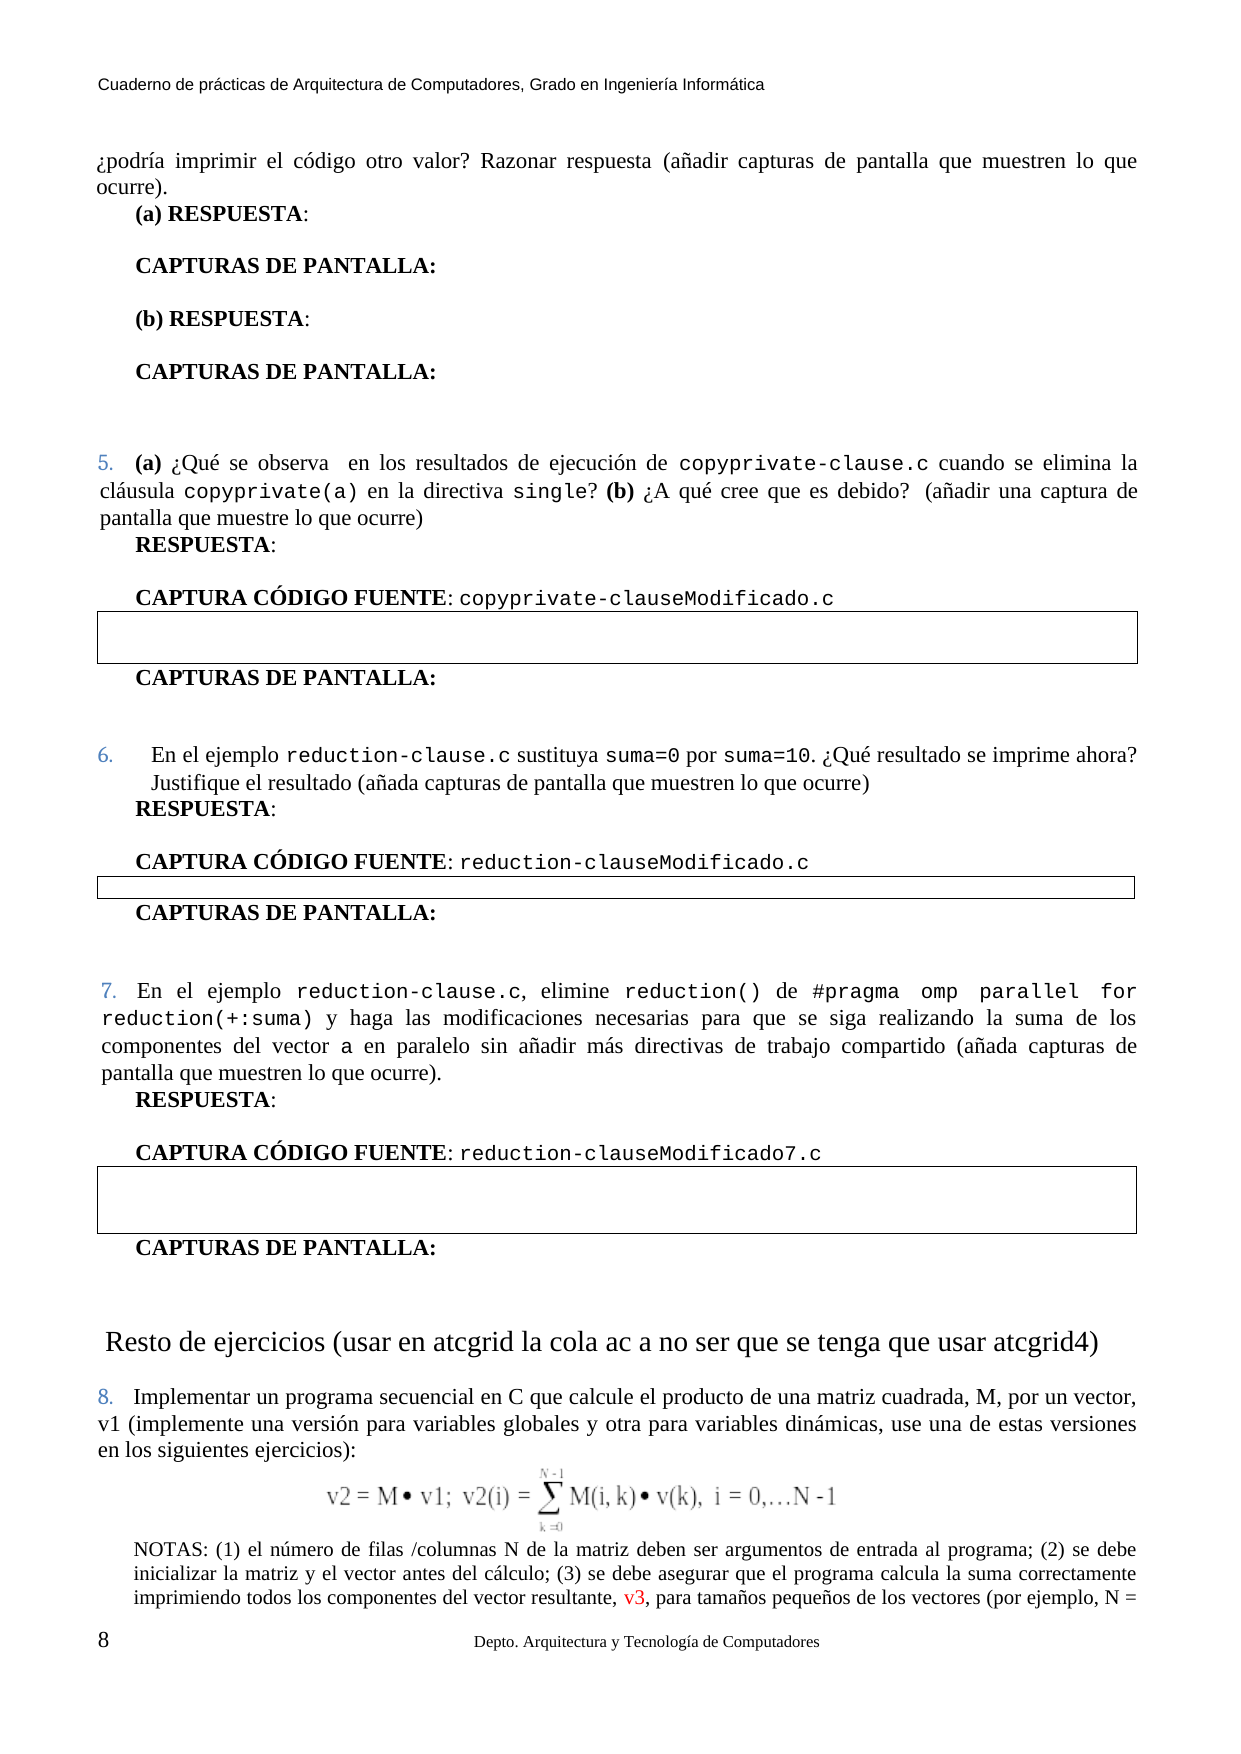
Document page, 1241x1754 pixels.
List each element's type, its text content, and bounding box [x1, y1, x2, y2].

text CAPTURA CÓDIGO FUENTE: reduction-clauseModificado7.c [135, 1138, 1138, 1166]
text CAPTURAS DE PANTALLA: [135, 358, 1138, 384]
subtitle Resto de ejercicios (usar en atcgrid la cola ac a no ser que se tenga que usar atcgrid4) [98, 1324, 1138, 1358]
table_header [98, 612, 1137, 663]
text CAPTURA CÓDIGO FUENTE: copyprivate-clauseModificado.c [135, 583, 1138, 611]
table_header [98, 1167, 1136, 1233]
text CAPTURAS DE PANTALLA: [135, 1234, 1138, 1261]
list (a) ¿Qué se observa en los resultados de ejecución de copyprivate-clause.c cuando se elimina la cláusula copyprivate(a) en la directiva single? (b) ¿A qué cree que es debido? (añadir una captura de pantalla que muestre lo que ocurre) [98, 449, 1138, 531]
text NOTAS: (1) el número de filas /columnas N de la matriz deben ser argumentos de entrada al programa; (2) se debe inicializar la matriz y el vector antes del cálculo; (3) se debe asegurar que el programa calcula la suma correctamente imprimiendo todos los componentes del vector resultante, v3, para tamaños pequeños de los vectores (por ejemplo, N = [133, 1537, 1138, 1609]
list ¿podría imprimir el código otro valor? Razonar respuesta (añadir capturas de pantalla que muestren lo que ocurre). [96, 147, 1138, 199]
list En el ejemplo reduction-clause.c, elimine reduction() de #pragma omp parallel for reduction(+:suma) y haga las modificaciones necesarias para que se siga realizando la suma de los componentes del vector a en paralelo sin añadir más directivas de trabajo compartido (añada capturas de pantalla que muestren lo que ocurre). [101, 977, 1138, 1086]
text CAPTURAS DE PANTALLA: [135, 899, 1138, 925]
text RESPUESTA: [135, 531, 1138, 557]
list Implementar un programa secuencial en C que calcule el producto de una matriz cuadrada, M, por un vector, v1 (implemente una versión para variables globales y otra para variables dinámicas, use una de estas versiones en los siguientes ejercicios): [98, 1383, 1138, 1463]
text RESPUESTA: [135, 795, 1138, 822]
text (b) RESPUESTA: [135, 305, 1138, 331]
table_header [98, 877, 1134, 898]
text CAPTURAS DE PANTALLA: [135, 664, 1138, 690]
list En el ejemplo reduction-clause.c sustituya suma=0 por suma=10. ¿Qué resultado se imprime ahora? Justifique el resultado (añada capturas de pantalla que muestren lo que ocurre) [98, 741, 1138, 795]
text RESPUESTA: [135, 1086, 1138, 1112]
text CAPTURA CÓDIGO FUENTE: reduction-clauseModificado.c [135, 848, 1138, 876]
text (a) RESPUESTA: [135, 199, 1138, 226]
text CAPTURAS DE PANTALLA: [135, 252, 1138, 279]
